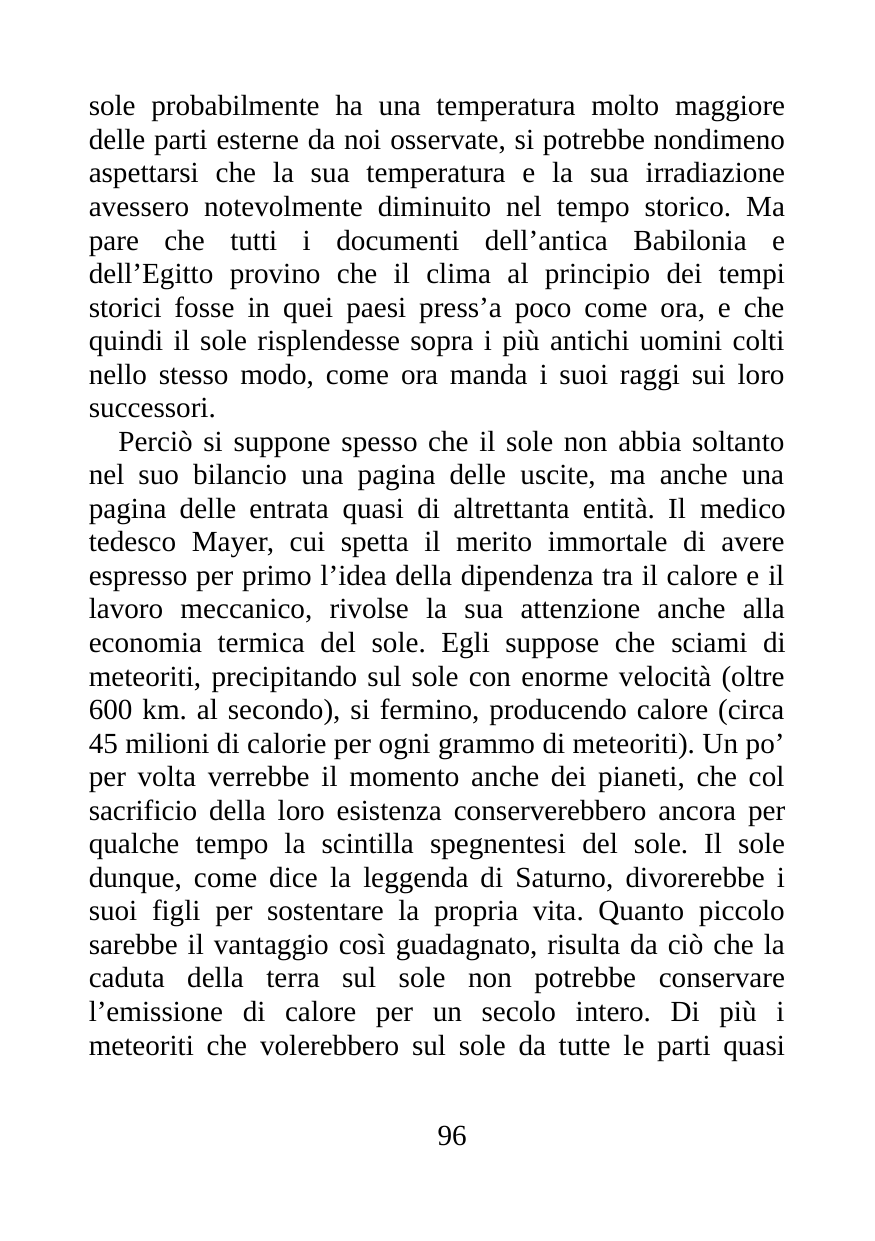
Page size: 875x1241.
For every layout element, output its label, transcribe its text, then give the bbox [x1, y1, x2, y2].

text Perciò si suppone spesso che il sole non abbia soltanto nel suo bilancio una pagina delle uscite, ma anche una pagina delle entrata quasi di altrettanta entità. Il medico tedesco Mayer, cui spetta il merito immortale di avere espresso per primo l’idea della dipendenza tra il calore e il lavoro meccanico, rivolse la sua attenzione anche alla economia termica del sole. Egli suppose che sciami di meteoriti, precipitando sul sole con enorme velocità (oltre 600 km. al secondo), si fermino, producendo calore (circa 45 milioni di calorie per ogni grammo di meteoriti). Un po’ per volta verrebbe il momento anche dei pianeti, che col sacrificio della loro esistenza conserverebbero ancora per qualche tempo la scintilla spegnentesi del sole. Il sole dunque, come dice la leggenda di Saturno, divorerebbe i suoi figli per sostentare la propria vita. Quanto piccolo sarebbe il vantaggio così guadagnato, risulta da ciò che la caduta della terra sul sole non potrebbe conservare l’emissione di calore per un secolo intero. Di più i meteoriti che volerebbero sul sole da tutte le parti quasi [88, 424, 786, 1061]
text sole probabilmente ha una temperatura molto maggiore delle parti esterne da noi osservate, si potrebbe nondimeno aspettarsi che la sua temperatura e la sua irradiazione avessero notevolmente diminuito nel tempo storico. Ma pare che tutti i documenti dell’antica Babilonia e dell’Egitto provino che il clima al principio dei tempi storici fosse in quei paesi press’a poco come ora, e che quindi il sole risplendesse sopra i più antichi uomini colti nello stesso modo, come ora manda i suoi raggi sui loro successori. [88, 88, 786, 424]
